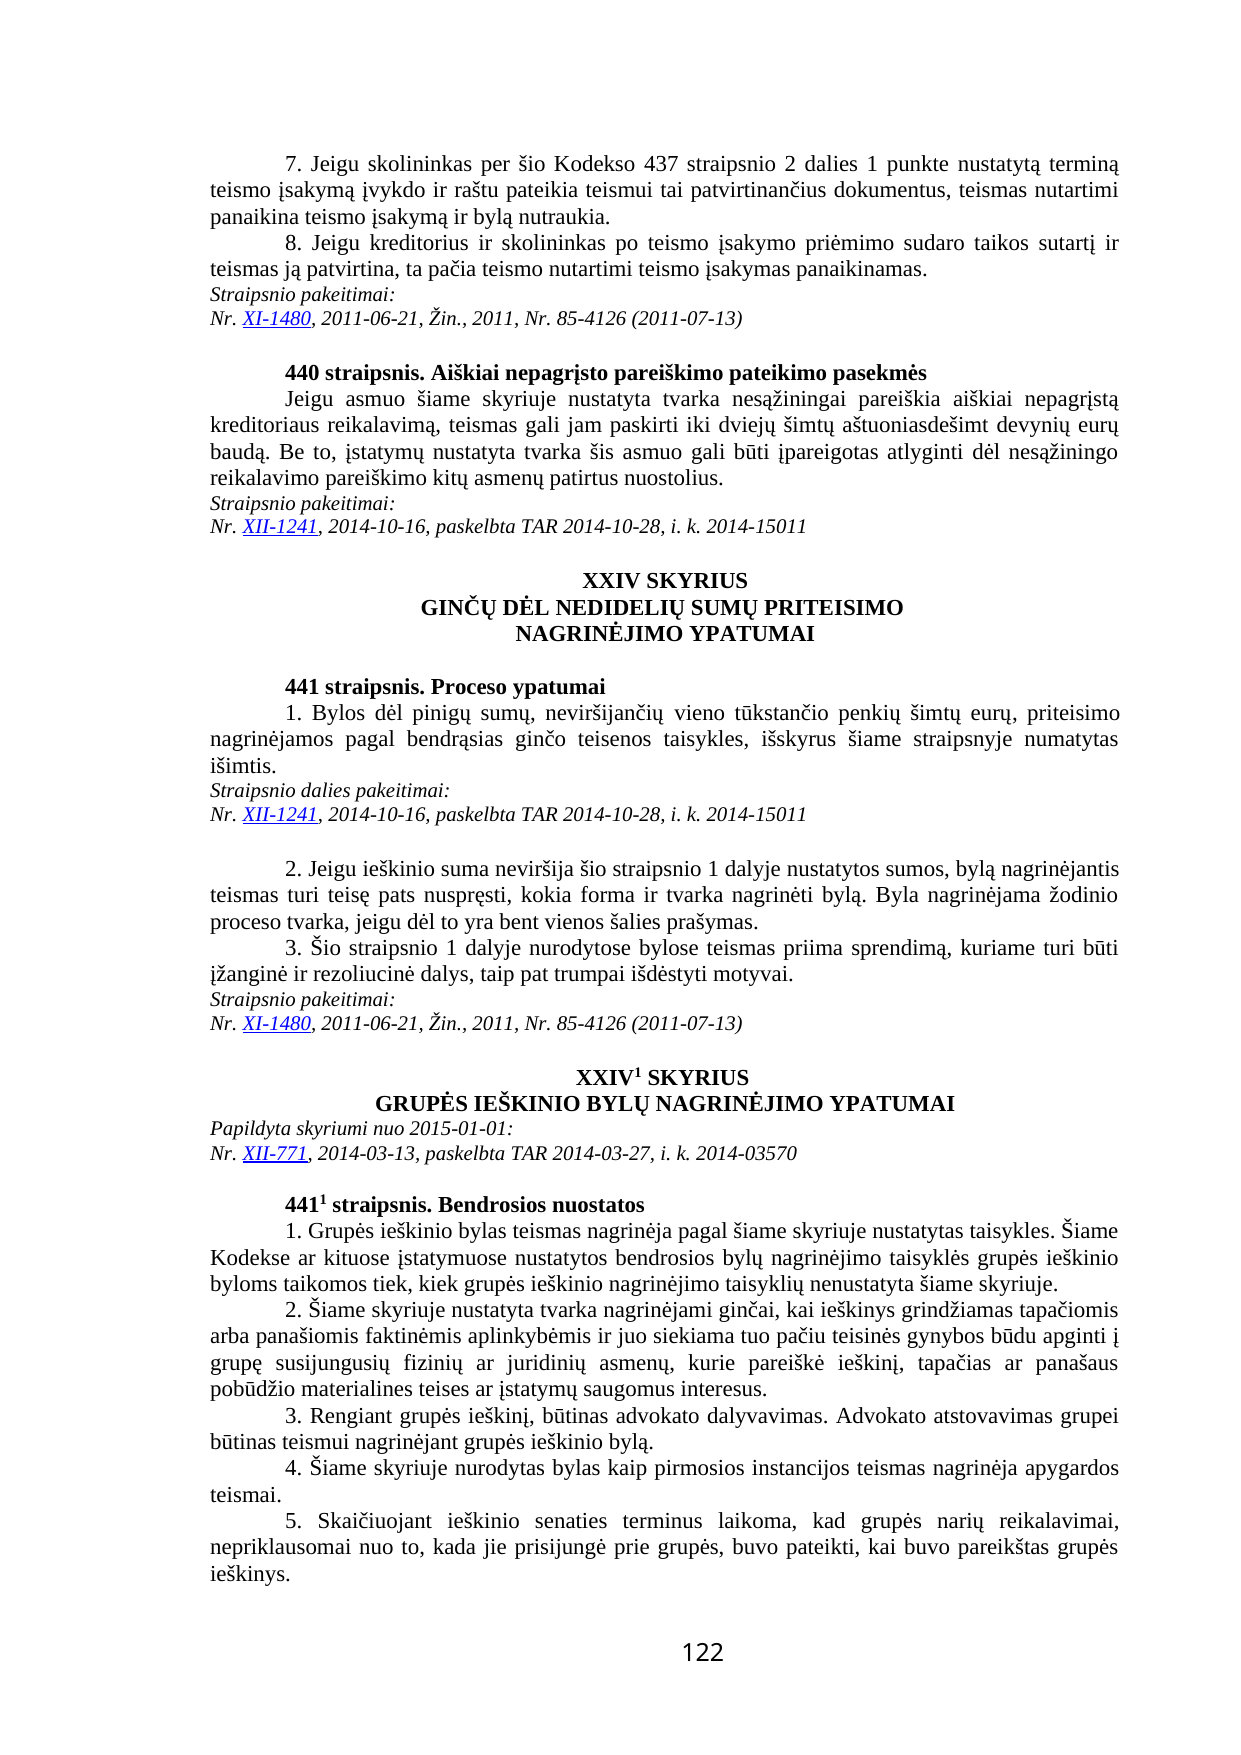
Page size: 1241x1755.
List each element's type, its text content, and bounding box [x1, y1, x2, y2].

text 1. Grupės ieškinio bylas teismas nagrinėja pagal šiame skyriuje nustatytas taisykles. Šiame Kodekse ar kituose įstatymuose nustatytos bendrosios bylų nagrinėjimo taisyklės grupės ieškinio byloms taikomos tiek, kiek grupės ieškinio nagrinėjimo taisyklių nenustatyta šiame skyriuje. [210, 1217, 1120, 1296]
text Straipsnio pakeitimai: [210, 490, 1120, 514]
text 5. Skaičiuojant ieškinio senaties terminus laikoma, kad grupės narių reikalavimai, nepriklausomai nuo to, kada jie prisijungė prie grupės, buvo pateikti, kai buvo pareikštas grupės ieškinys. [210, 1507, 1120, 1586]
text Nr. XII-1241, 2014-10-16, paskelbta TAR 2014-10-28, i. k. 2014-15011 [210, 802, 1120, 826]
text grupės ieškinio Bylų nagrinėjimo ypatumai [210, 1090, 1120, 1116]
text 3. Rengiant grupės ieškinį, būtinas advokato dalyvavimas. Advokato atstovavimas grupei būtinas teismui nagrinėjant grupės ieškinio bylą. [210, 1402, 1120, 1454]
text nagrinėjimo ypatumai [210, 620, 1120, 646]
text Papildyta skyriumi nuo 2015-01-01: [210, 1116, 1120, 1140]
text Nr. XI-1480, 2011-06-21, Žin., 2011, Nr. 85-4126 (2011-07-13) [210, 1011, 1120, 1035]
text 8. Jeigu kreditorius ir skolininkas po teismo įsakymo priėmimo sudaro taikos sutartį ir teismas ją patvirtina, ta pačia teismo nutartimi teismo įsakymas panaikinamas. [210, 229, 1120, 282]
text Nr. XII-1241, 2014-10-16, paskelbta TAR 2014-10-28, i. k. 2014-15011 [210, 514, 1120, 538]
text 4411 straipsnis. Bendrosios nuostatos [210, 1191, 1120, 1217]
text 440 straipsnis. Aiškiai nepagrįsto pareiškimo pateikimo pasekmės [210, 359, 1120, 385]
text Straipsnio dalies pakeitimai: [210, 778, 1120, 802]
text 4. Šiame skyriuje nurodytas bylas kaip pirmosios instancijos teismas nagrinėja apygardos teismai. [210, 1454, 1120, 1507]
text 441 straipsnis. Proceso ypatumai [210, 673, 1120, 699]
text 7. Jeigu skolininkas per šio Kodekso 437 straipsnio 2 dalies 1 punkte nustatytą terminą teismo įsakymą įvykdo ir raštu pateikia teismui tai patvirtinančius dokumentus, teismas nutartimi panaikina teismo įsakymą ir bylą nutraukia. [210, 150, 1120, 229]
text 1. Bylos dėl pinigų sumų, neviršijančių vieno tūkstančio penkių šimtų eurų, priteisimo nagrinėjamos pagal bendrąsias ginčo teisenos taisykles, išskyrus šiame straipsnyje numatytas išimtis. [210, 699, 1120, 778]
text 2. Šiame skyriuje nustatyta tvarka nagrinėjami ginčai, kai ieškinys grindžiamas tapačiomis arba panašiomis faktinėmis aplinkybėmis ir juo siekiama tuo pačiu teisinės gynybos būdu apginti į grupę susijungusių fizinių ar juridinių asmenų, kurie pareiškė ieškinį, tapačias ar panašaus pobūdžio materialines teises ar įstatymų saugomus interesus. [210, 1296, 1120, 1402]
text Straipsnio pakeitimai: [210, 987, 1120, 1011]
text Straipsnio pakeitimai: [210, 282, 1120, 306]
text Nr. XII-771, 2014-03-13, paskelbta TAR 2014-03-27, i. k. 2014-03570 [210, 1140, 1120, 1164]
text XXIV1 skyrius [210, 1064, 1120, 1090]
subtitle XXIV skyrius [210, 567, 1120, 594]
text Nr. XI-1480, 2011-06-21, Žin., 2011, Nr. 85-4126 (2011-07-13) [210, 306, 1120, 330]
text Jeigu asmuo šiame skyriuje nustatyta tvarka nesąžiningai pareiškia aiškiai nepagrįstą kreditoriaus reikalavimą, teismas gali jam paskirti iki dviejų šimtų aštuoniasdešimt devynių eurų baudą. Be to, įstatymų nustatyta tvarka šis asmuo gali būti įpareigotas atlyginti dėl nesąžiningo reikalavimo pareiškimo kitų asmenų patirtus nuostolius. [210, 385, 1120, 490]
text 2. Jeigu ieškinio suma neviršija šio straipsnio 1 dalyje nustatytos sumos, bylą nagrinėjantis teismas turi teisę pats nuspręsti, kokia forma ir tvarka nagrinėti bylą. Byla nagrinėjama žodinio proceso tvarka, jeigu dėl to yra bent vienos šalies prašymas. [210, 855, 1120, 934]
text 3. Šio straipsnio 1 dalyje nurodytose bylose teismas priima sprendimą, kuriame turi būti įžanginė ir rezoliucinė dalys, taip pat trumpai išdėstyti motyvai. [210, 934, 1120, 987]
text Ginčų dėl nedidelių sumų priteisimo [210, 594, 1120, 620]
